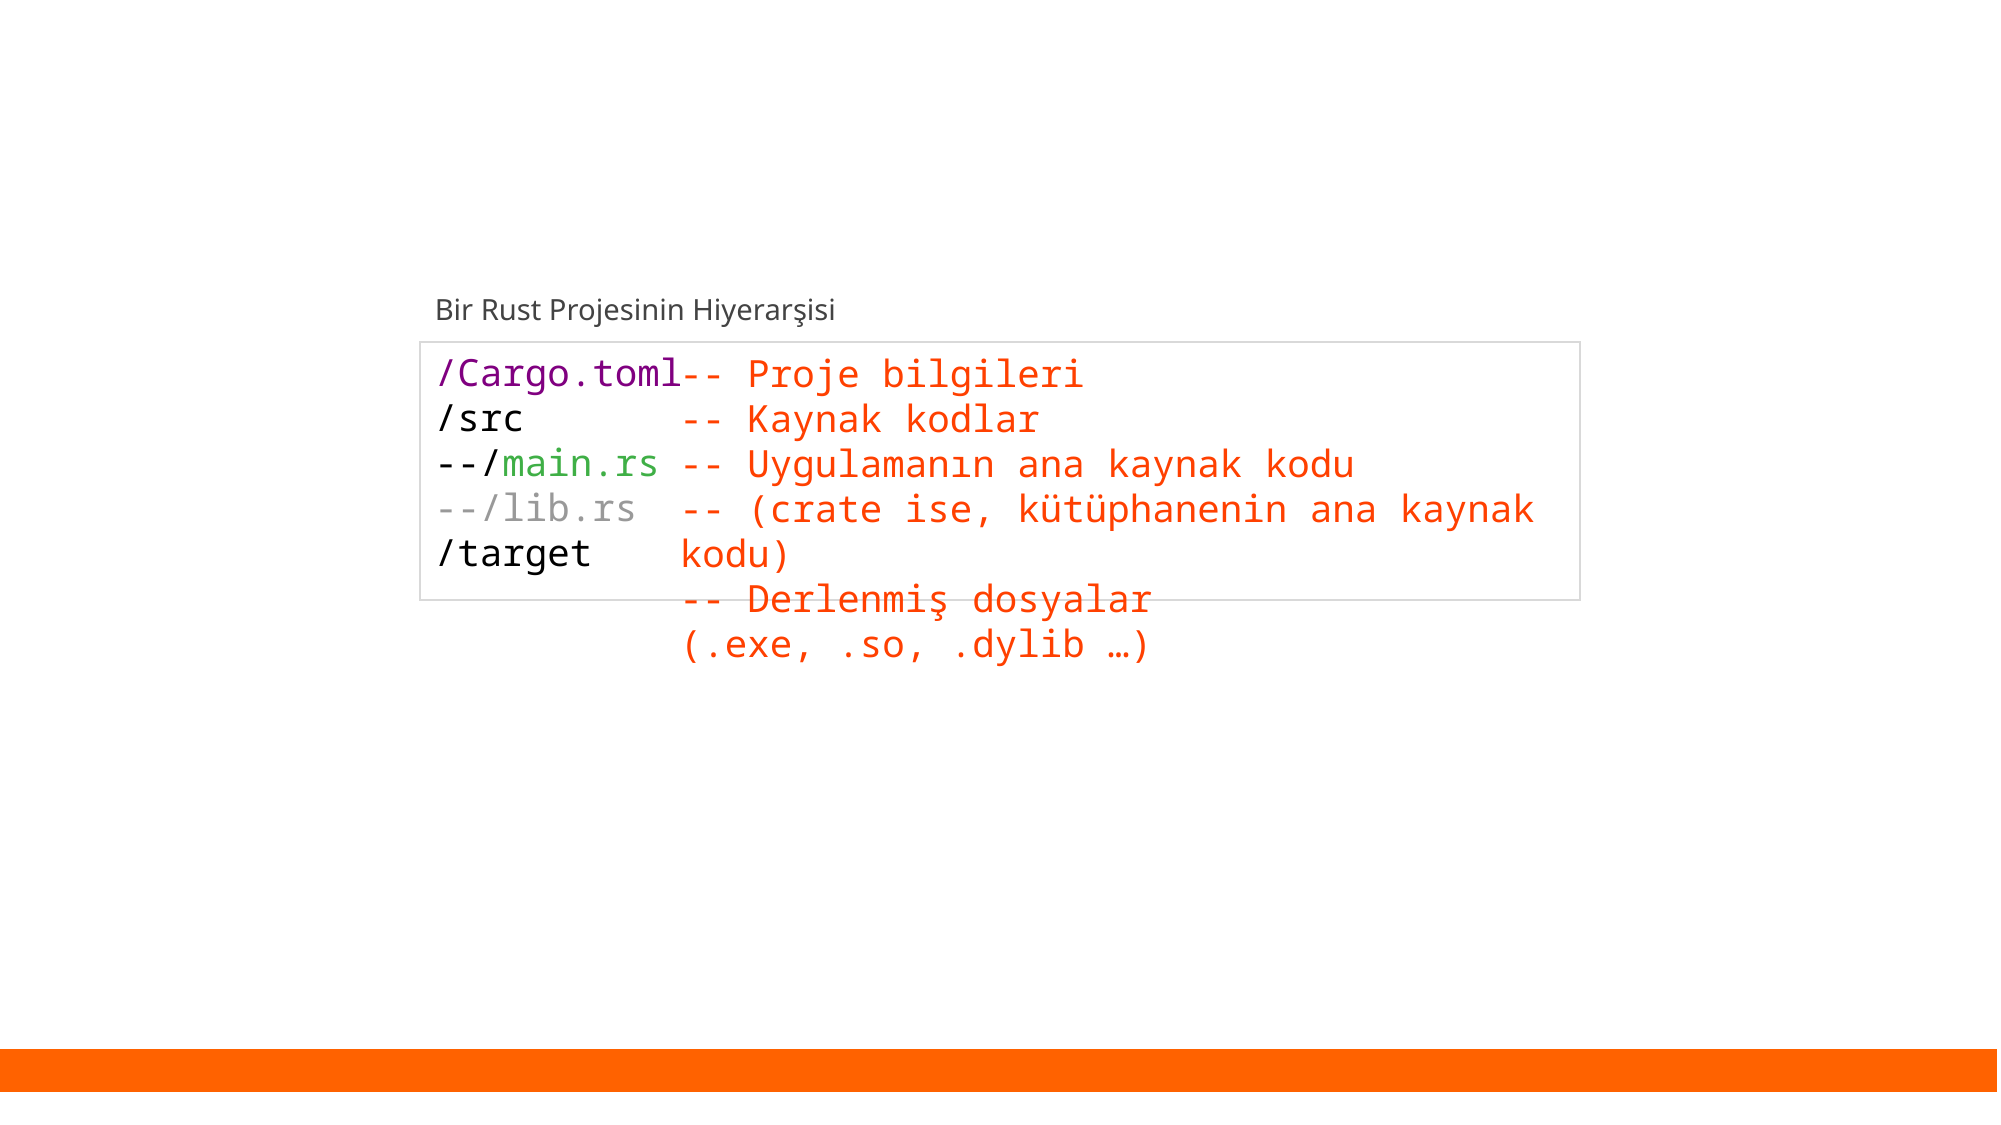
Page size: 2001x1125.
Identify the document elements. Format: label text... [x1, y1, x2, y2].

text_box /Cargo.toml​ /src​ --/main.rs --/lib.rs /target [419, 341, 1581, 601]
text_box [0, 1049, 1997, 1092]
text_box Bir Rust Projesinin Hiyerarşisi [419, 276, 1581, 341]
text_box -- Proje bilgileri -- Kaynak kodlar -- Uygulamanın ana kaynak kodu -- (crate ise, kütüphanenin ana kaynak kodu) -- Derlenmiş dosyalar (.exe, .so, .dylib …) [664, 342, 1581, 681]
